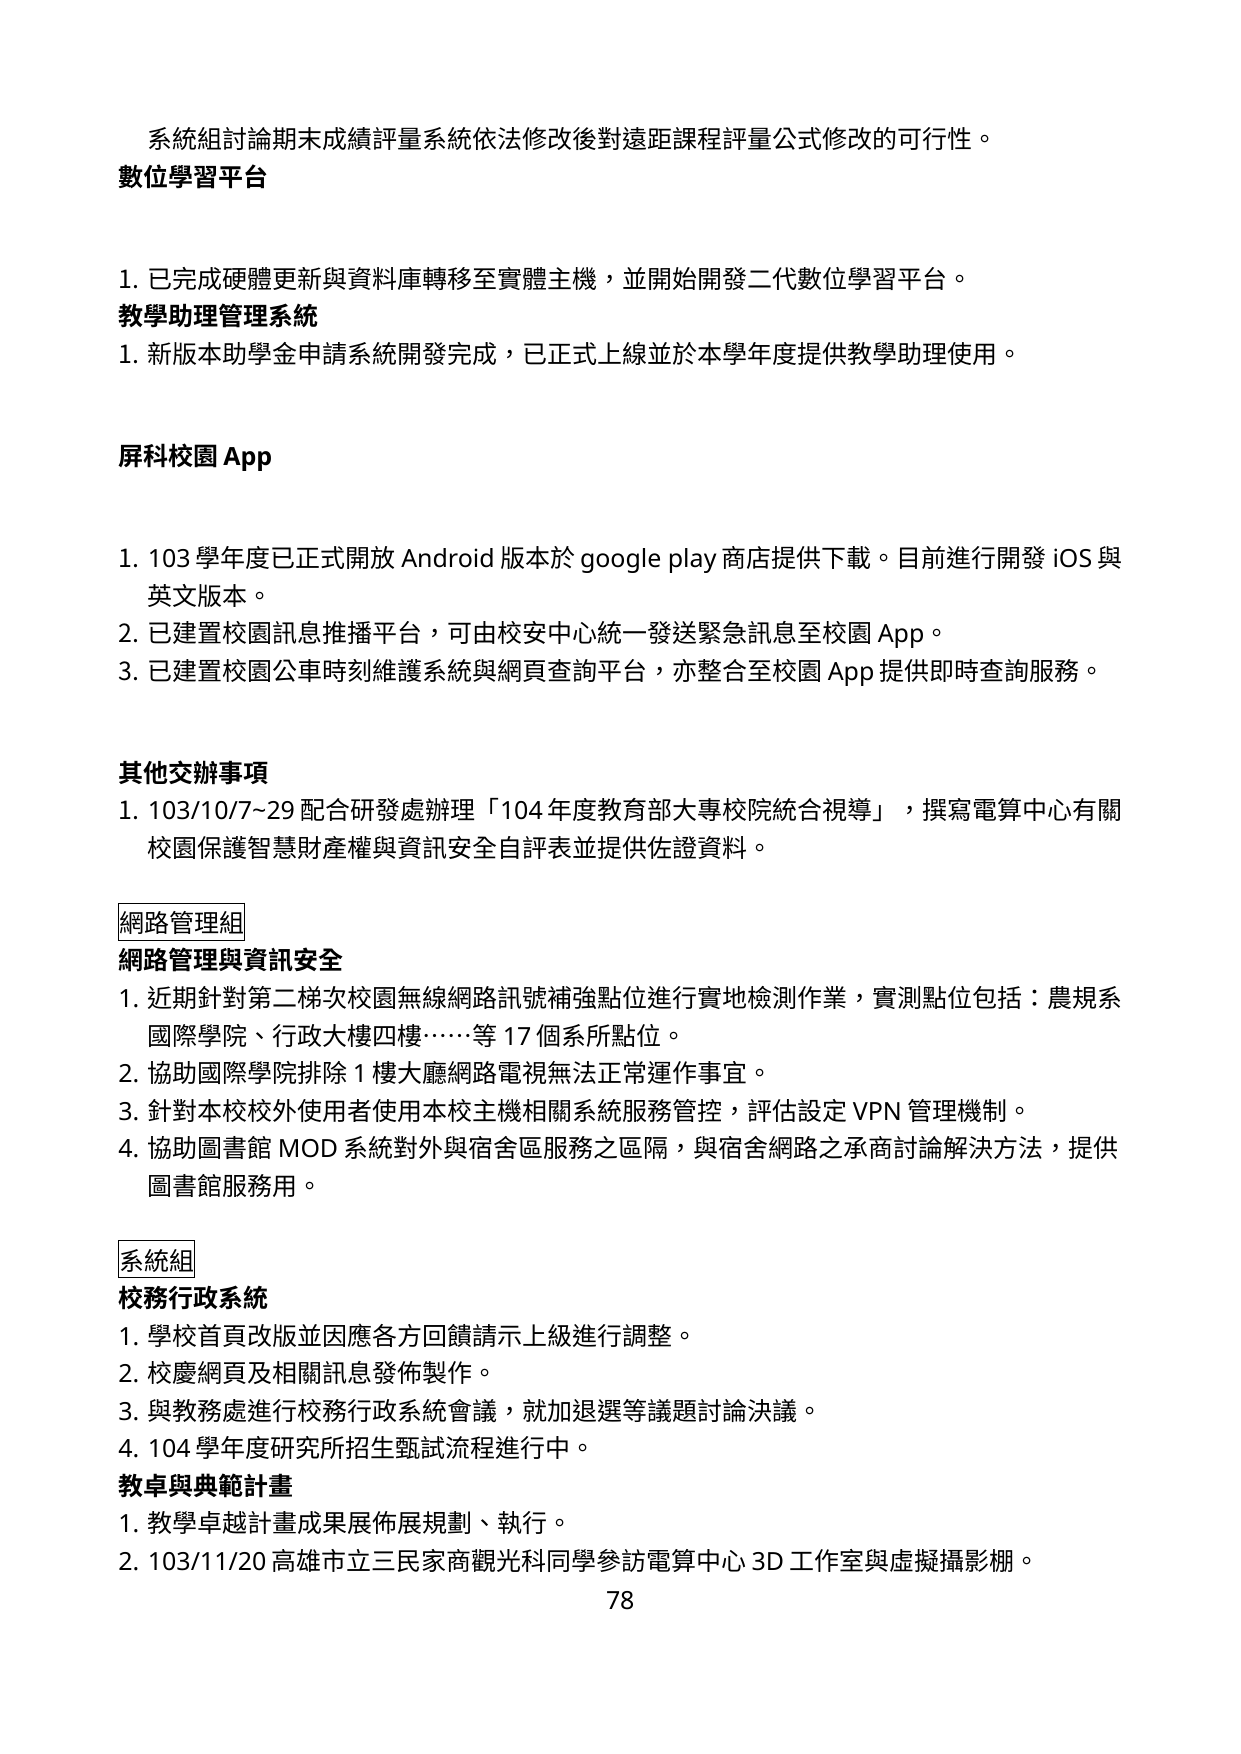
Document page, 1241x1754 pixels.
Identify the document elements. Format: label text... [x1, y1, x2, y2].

list 針對本校校外使用者使用本校主機相關系統服務管控，評估設定VPN管理機制。 [118, 1090, 1122, 1127]
text 數位學習平台 [118, 157, 1122, 194]
list 已建置校園訊息推播平台，可由校安中心統一發送緊急訊息至校園App。 [118, 613, 1122, 650]
text 系統組 [119, 1241, 194, 1277]
text [245, 902, 1122, 940]
text 屏科校園App [118, 436, 1122, 473]
list 協助圖書館MOD系統對外與宿舍區服務之區隔，與宿舍網路之承商討論解決方法，提供圖書館服務用。 [118, 1127, 1122, 1202]
text 網路管理組 [119, 904, 244, 940]
text 校務行政系統 [118, 1277, 1122, 1315]
list 103/10/7~29配合研發處辦理「104年度教育部大專校院統合視導」，撰寫電算中心有關校園保護智慧財產權與資訊安全自評表並提供佐證資料。 [118, 790, 1122, 865]
list 與教務處進行校務行政系統會議，就加退選等議題討論決議。 [118, 1390, 1122, 1427]
list 學校首頁改版並因應各方回饋請示上級進行調整。 [118, 1315, 1122, 1352]
text 教卓與典範計畫 [118, 1465, 1122, 1502]
list 104學年度研究所招生甄試流程進行中。 [118, 1427, 1122, 1465]
text 網路管理與資訊安全 [118, 940, 1122, 977]
list 新版本助學金申請系統開發完成，已正式上線並於本學年度提供教學助理使用。 [53, 334, 1187, 436]
list 教學卓越計畫成果展佈展規劃、執行。 [118, 1502, 1122, 1540]
list 103學年度已正式開放Android版本於google play商店提供下載。目前進行開發iOS與英文版本。 [53, 473, 1187, 613]
list 系統組討論期末成績評量系統依法修改後對遠距課程評量公式修改的可行性。 [118, 119, 1122, 157]
text 其他交辦事項 [118, 752, 1122, 790]
list 協助國際學院排除1樓大廳網路電視無法正常運作事宜。 [118, 1052, 1122, 1090]
list 校慶網頁及相關訊息發佈製作。 [118, 1352, 1122, 1390]
list 已建置校園公車時刻維護系統與網頁查詢平台，亦整合至校園App提供即時查詢服務。 [53, 650, 1187, 752]
list 103/11/20高雄市立三民家商觀光科同學參訪電算中心3D工作室與虛擬攝影棚。 [118, 1540, 1122, 1577]
list 已完成硬體更新與資料庫轉移至實體主機，並開始開發二代數位學習平台。 [53, 194, 1187, 296]
text 教學助理管理系統 [118, 296, 1122, 334]
text [195, 1240, 1122, 1277]
list 近期針對第二梯次校園無線網路訊號補強點位進行實地檢測作業，實測點位包括：農規系、國際學院、行政大樓四樓……等17個系所點位。 [118, 977, 1122, 1052]
